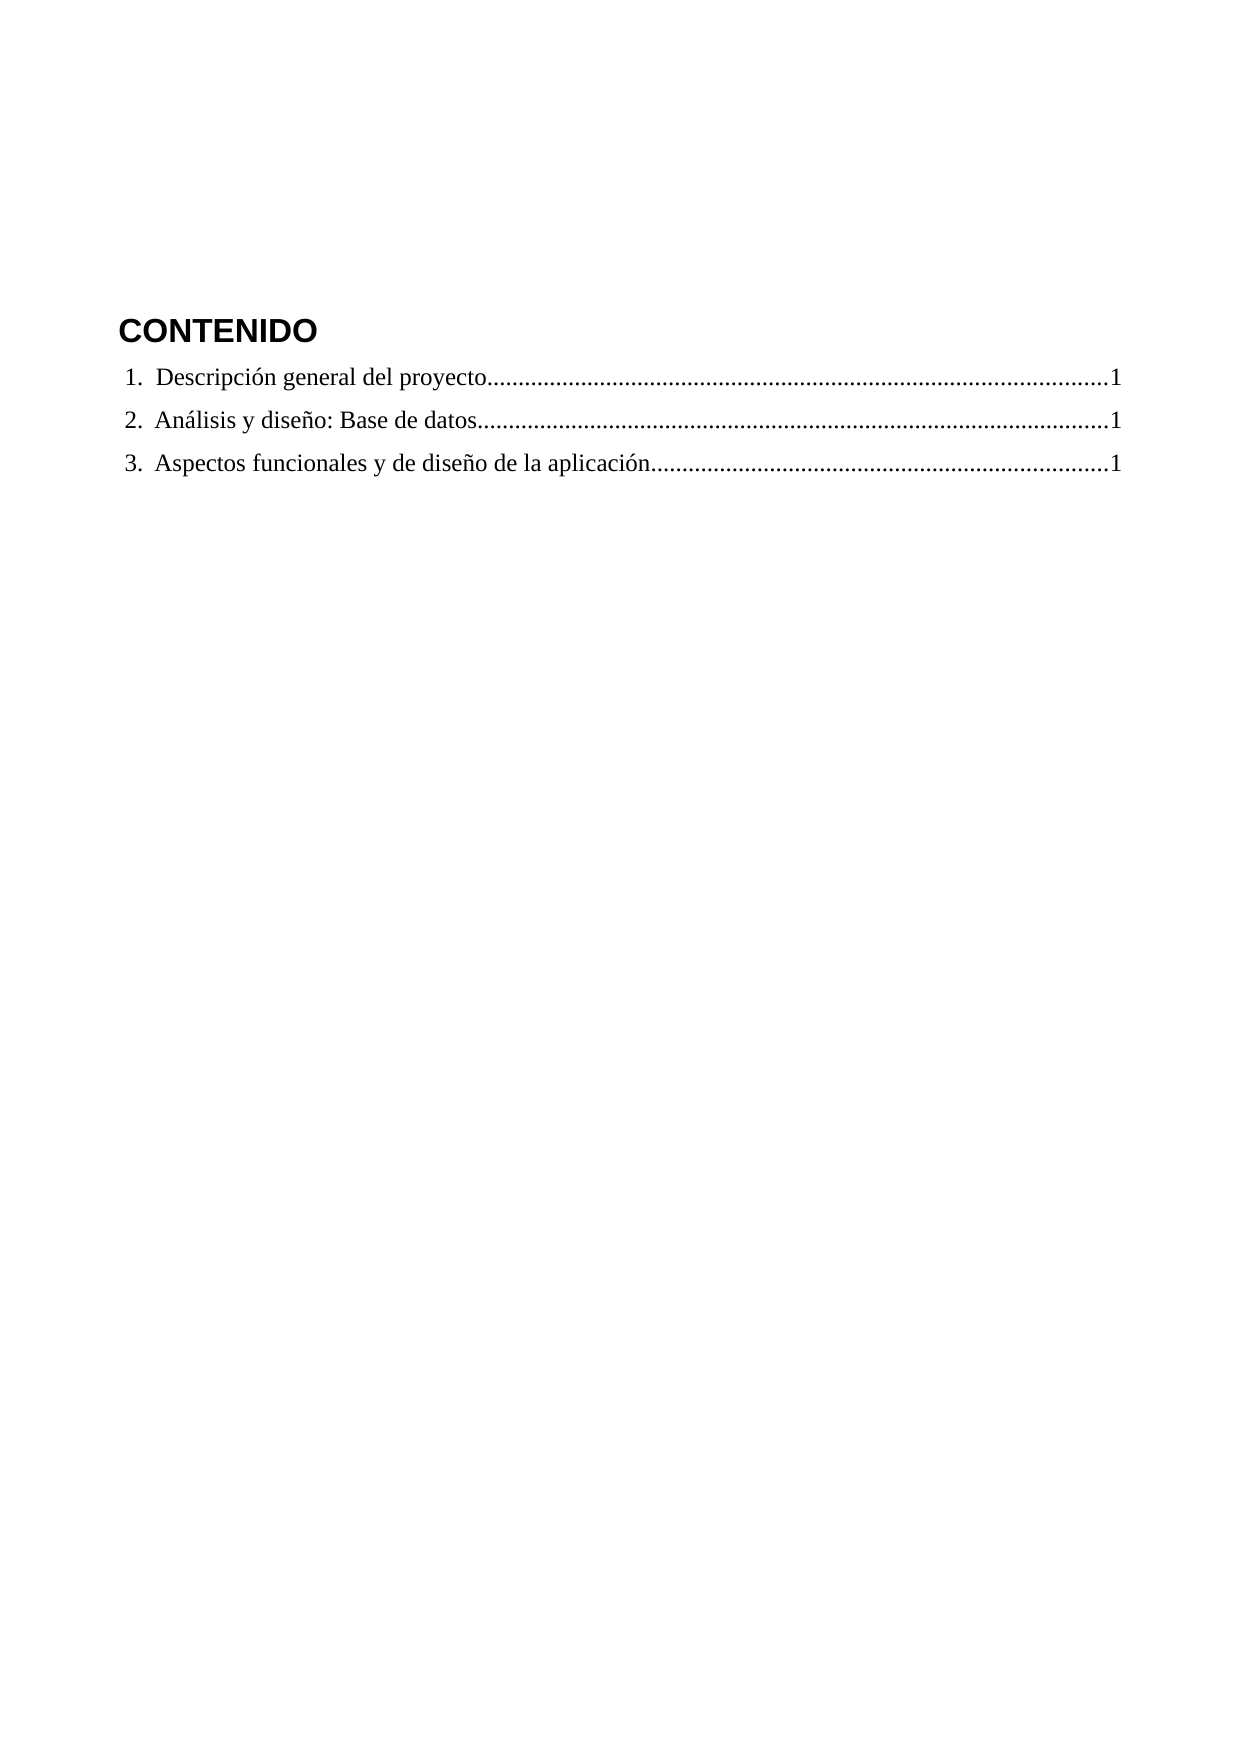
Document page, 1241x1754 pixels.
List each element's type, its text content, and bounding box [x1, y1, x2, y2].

text 2. Análisis y diseño: Base de datos 1 [118, 405, 1122, 434]
subtitle CONTENIDO [118, 311, 1122, 349]
text 1. Descripción general del proyecto 1 [118, 362, 1122, 391]
text 3. Aspectos funcionales y de diseño de la aplicación 1 [118, 448, 1122, 477]
